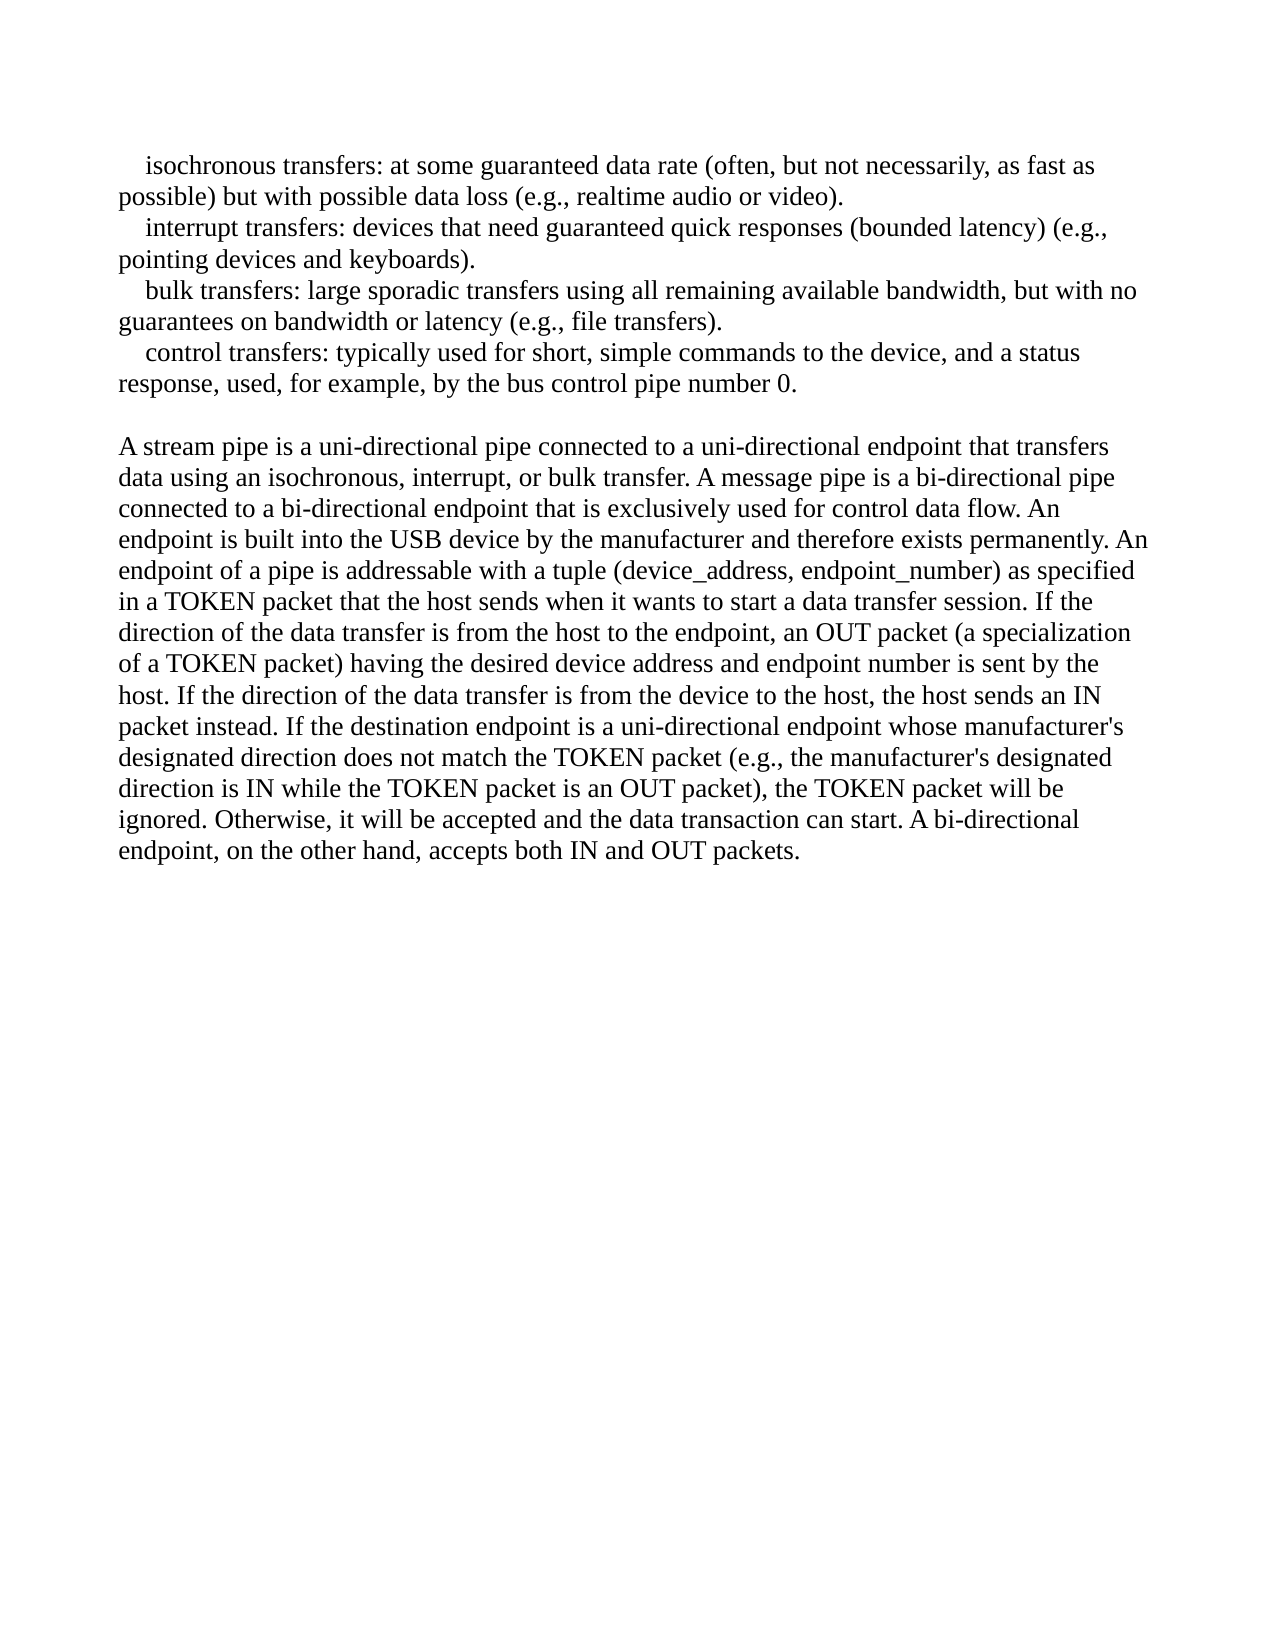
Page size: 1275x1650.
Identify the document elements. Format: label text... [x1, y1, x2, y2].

text isochronous transfers: at some guaranteed data rate (often, but not necessarily, as fast as possible) but with possible data loss (e.g., realtime audio or video). [118, 149, 1157, 212]
text A stream pipe is a uni-directional pipe connected to a uni-directional endpoint that transfers data using an isochronous, interrupt, or bulk transfer. A message pipe is a bi-directional pipe connected to a bi-directional endpoint that is exclusively used for control data flow. An endpoint is built into the USB device by the manufacturer and therefore exists permanently. An endpoint of a pipe is addressable with a tuple (device_address, endpoint_number) as specified in a TOKEN packet that the host sends when it wants to start a data transfer session. If the direction of the data transfer is from the host to the endpoint, an OUT packet (a specialization of a TOKEN packet) having the desired device address and endpoint number is sent by the host. If the direction of the data transfer is from the device to the host, the host sends an IN packet instead. If the destination endpoint is a uni-directional endpoint whose manufacturer's designated direction does not match the TOKEN packet (e.g., the manufacturer's designated direction is IN while the TOKEN packet is an OUT packet), the TOKEN packet will be ignored. Otherwise, it will be accepted and the data transaction can start. A bi-directional endpoint, on the other hand, accepts both IN and OUT packets. [118, 429, 1157, 866]
text bulk transfers: large sporadic transfers using all remaining available bandwidth, but with no guarantees on bandwidth or latency (e.g., file transfers). [118, 274, 1157, 336]
text interrupt transfers: devices that need guaranteed quick responses (bounded latency) (e.g., pointing devices and keyboards). [118, 212, 1157, 274]
text control transfers: typically used for short, simple commands to the device, and a status response, used, for example, by the bus control pipe number 0. [118, 336, 1157, 398]
